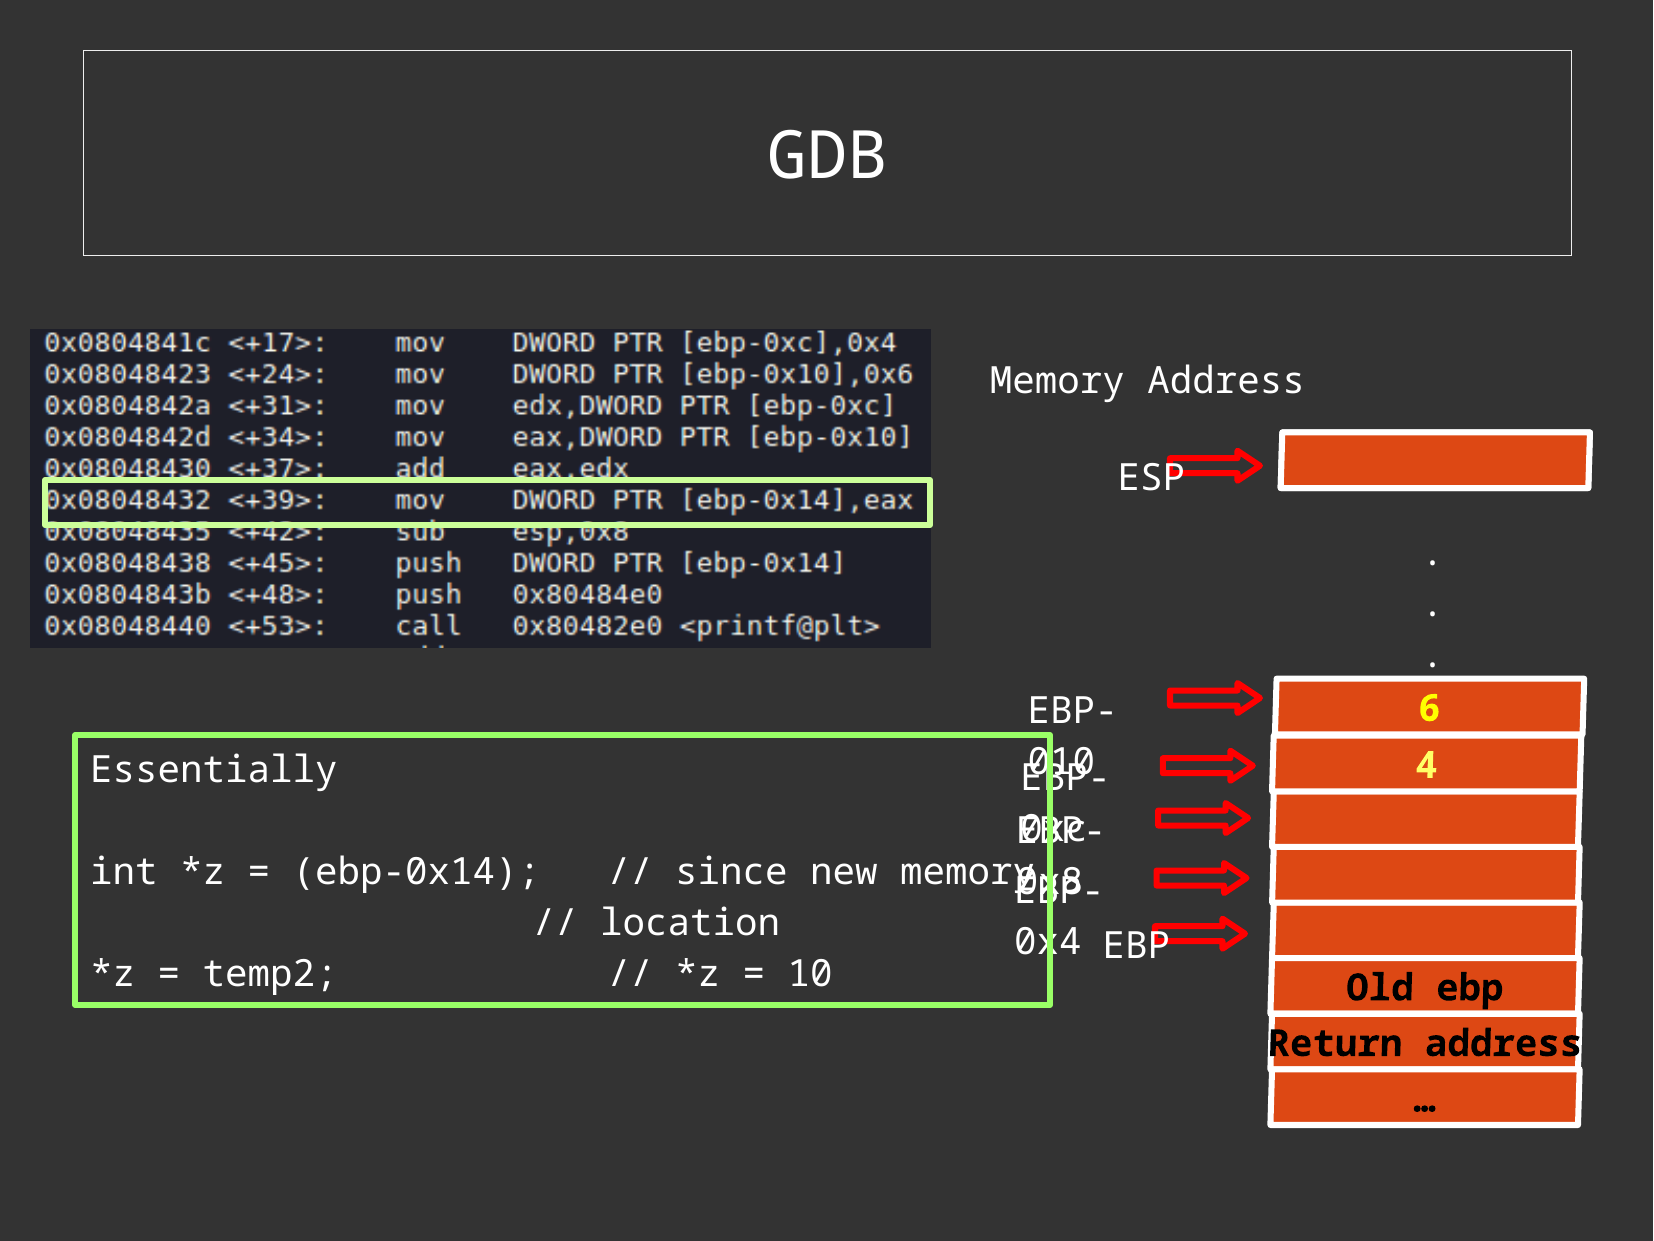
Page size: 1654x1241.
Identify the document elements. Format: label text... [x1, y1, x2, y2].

text_box 6 [1274, 678, 1585, 735]
text_box EBP-0x8 [1000, 795, 1047, 849]
text_box ESP [1012, 443, 1174, 496]
text_box EBP [997, 911, 1047, 964]
text_box EBP-010 [1012, 675, 1174, 729]
text_box . . . [1406, 518, 1456, 646]
text_box [1280, 432, 1590, 489]
text_box Return address [1270, 1013, 1580, 1070]
text_box EBP-0x4 [1053, 855, 1161, 909]
text_box Old ebp [1270, 958, 1580, 1014]
text_box EBP [1053, 911, 1159, 964]
text_box EBP-0xc [1053, 743, 1167, 796]
text_box EBP-0xc [1005, 743, 1047, 796]
picture [48, 483, 927, 522]
text_box EBP-0x4 [999, 855, 1047, 909]
text_box [1272, 792, 1580, 958]
text_box EBP-0xc [1034, 754, 1044, 771]
text_box EBP-0xc [1032, 750, 1042, 765]
picture [30, 329, 931, 706]
text_box EBP-0x8 [1053, 796, 1162, 849]
text_box GDB [83, 50, 1572, 256]
text_box Memory Address [975, 345, 1268, 399]
text_box Essentially int *z = (ebp-0x14); // since new memory // location *z = temp2; // *z = 10 [75, 735, 893, 938]
text_box … [1270, 1069, 1580, 1126]
text_box 4 [1272, 735, 1582, 792]
